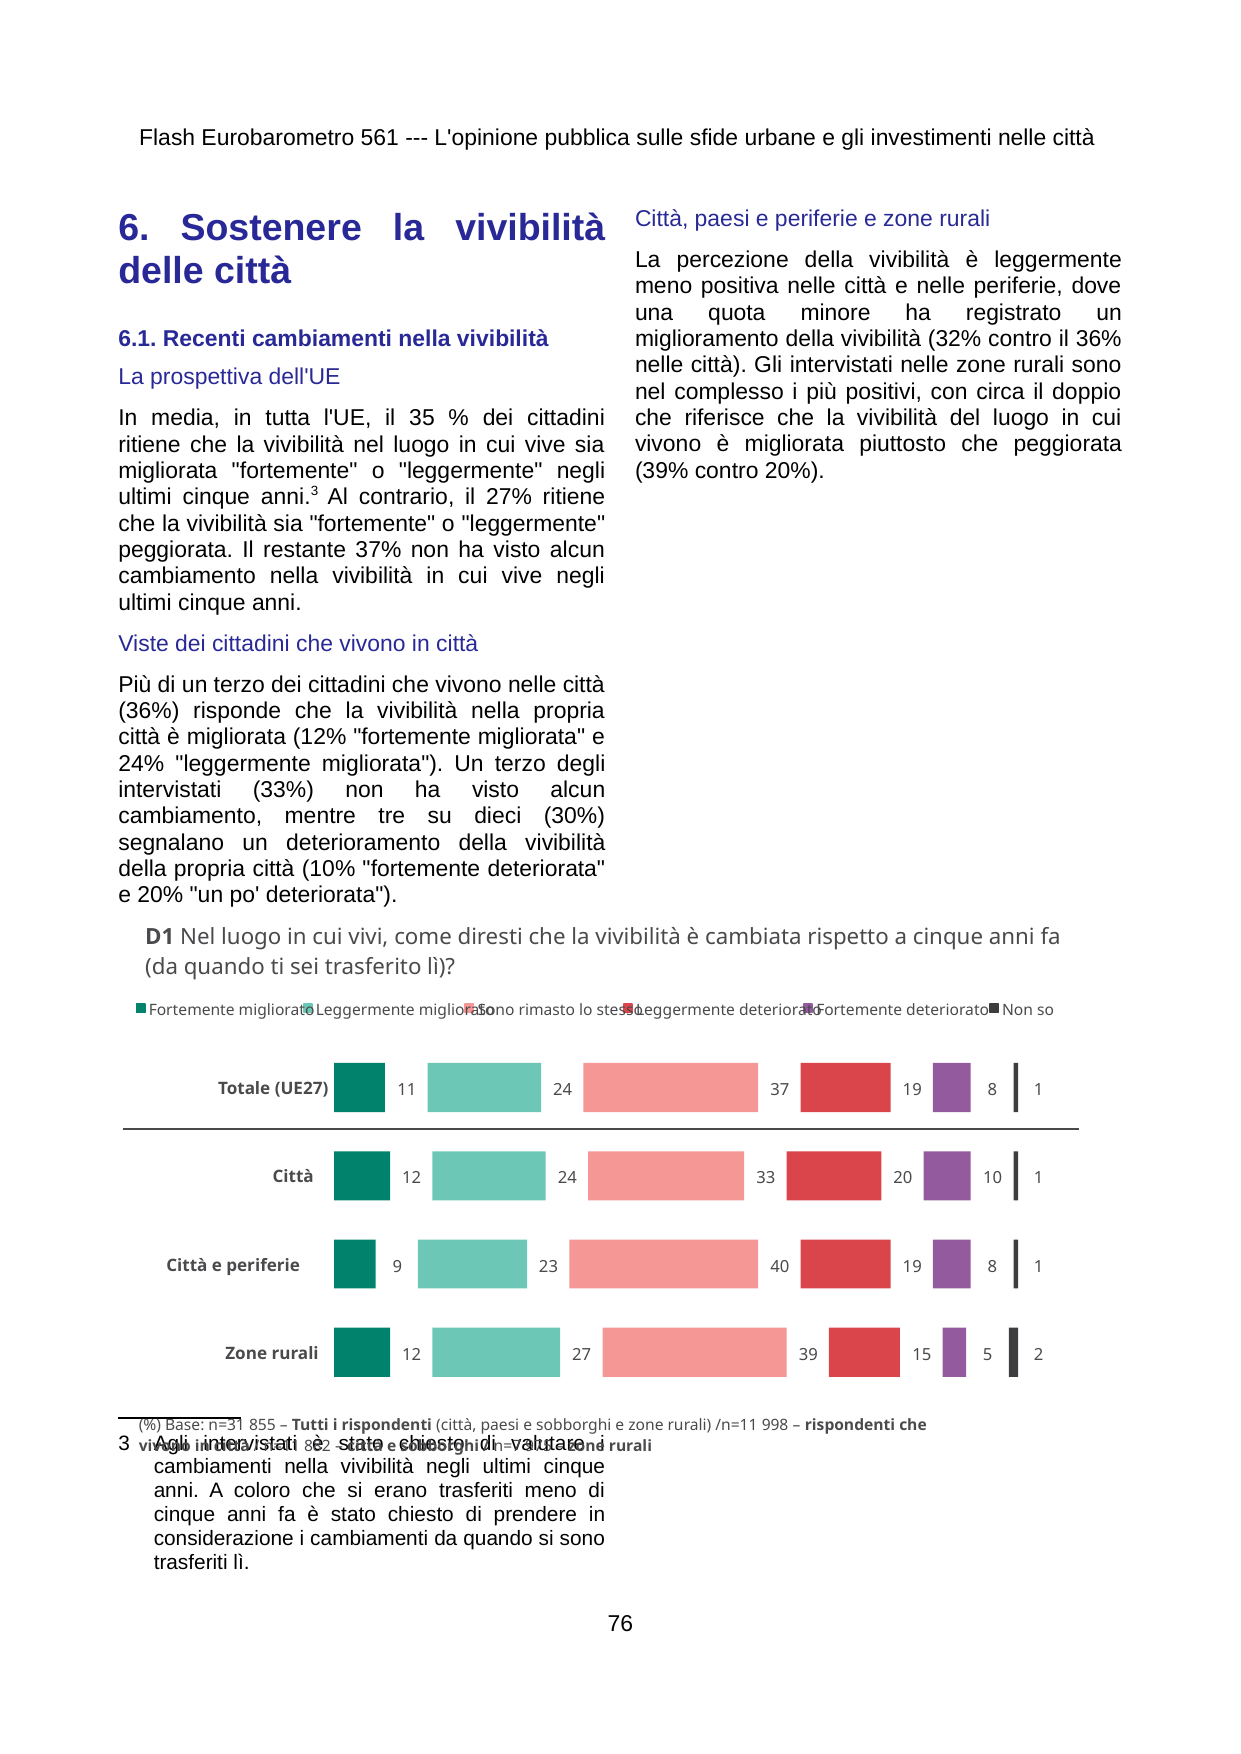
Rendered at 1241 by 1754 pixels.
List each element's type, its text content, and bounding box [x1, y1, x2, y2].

text La percezione della vivibilità è leggermente meno positiva nelle città e nelle periferie, dove una quota minore ha registrato un miglioramento della vivibilità (32% contro il 36% nelle città). Gli intervistati nelle zone rurali sono nel complesso i più positivi, con circa il doppio che riferisce che la vivibilità del luogo in cui vivono è migliorata piuttosto che peggiorata (39% contro 20%). [635, 246, 1122, 483]
text In media, in tutta l'UE, il 35 % dei cittadini ritiene che la vivibilità nel luogo in cui vive sia migliorata "fortemente" o "leggermente" negli ultimi cinque anni. Al contrario, il 27% ritiene che la vivibilità sia "fortemente" o "leggermente" peggiorata. Il restante 37% non ha visto alcun cambiamento nella vivibilità in cui vive negli ultimi cinque anni. [118, 404, 605, 615]
subtitle 6. Sostenere la vivibilità delle città [118, 205, 605, 291]
text Città, paesi e periferie e zone rurali [635, 205, 1122, 231]
subtitle 6.1. Recenti cambiamenti nella vivibilità [118, 324, 605, 351]
text Viste dei cittadini che vivono in città [118, 630, 605, 656]
text Agli intervistati è stato chiesto di valutare i cambiamenti nella vivibilità negli ultimi cinque anni. A coloro che si erano trasferiti meno di cinque anni fa è stato chiesto di prendere in considerazione i cambiamenti da quando si sono trasferiti lì. [118, 1430, 605, 1574]
text La prospettiva dell'UE [118, 363, 605, 390]
text Più di un terzo dei cittadini che vivono nelle città (36%) risponde che la vivibilità nella propria città è migliorata (12% "fortemente migliorata" e 24% "leggermente migliorata"). Un terzo degli intervistati (33%) non ha visto alcun cambiamento, mentre tre su dieci (30%) segnalano un deterioramento della vivibilità della propria città (10% "fortemente deteriorata" e 20% "un po' deteriorata"). [118, 671, 605, 908]
